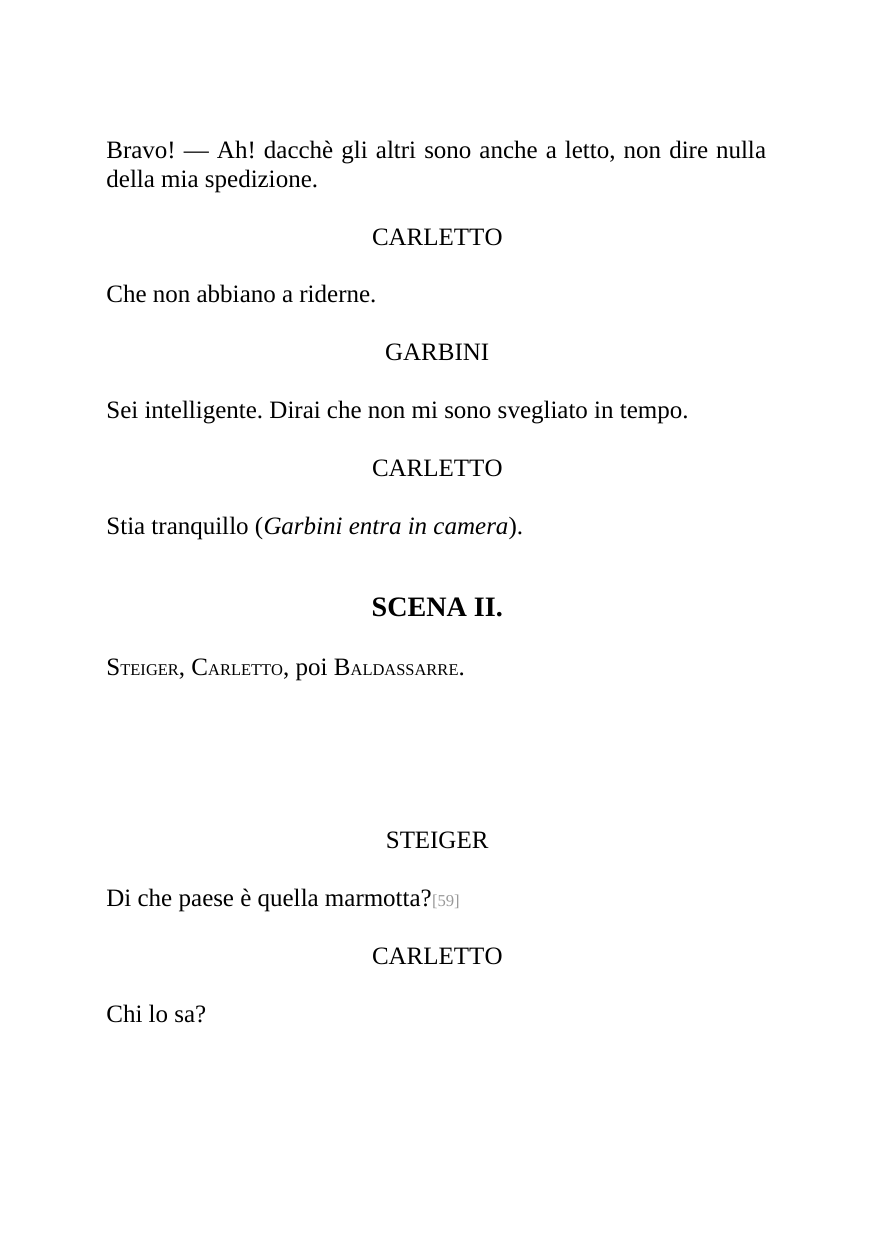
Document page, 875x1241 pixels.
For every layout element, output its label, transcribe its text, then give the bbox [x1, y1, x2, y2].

text Stia tranquillo (Garbini entra in camera). [106, 511, 768, 540]
text Sei intelligente. Dirai che non mi sono svegliato in tempo. [106, 395, 768, 424]
text Bravo! — Ah! dacchè gli altri sono anche a letto, non dire nulla della mia spedizione. [106, 135, 768, 192]
text Chi lo sa? [106, 999, 768, 1028]
text CARLETTO [106, 941, 768, 970]
text CARLETTO [106, 453, 768, 482]
text Steiger, Carletto, poi Baldassarre. [106, 652, 768, 680]
text Che non abbiano a riderne. [106, 279, 768, 308]
text CARLETTO [106, 222, 768, 250]
text Di che paese è quella marmotta?[59] [106, 883, 768, 912]
subtitle SCENA II. [106, 590, 768, 622]
text GARBINI [106, 337, 768, 366]
text STEIGER [106, 825, 768, 854]
